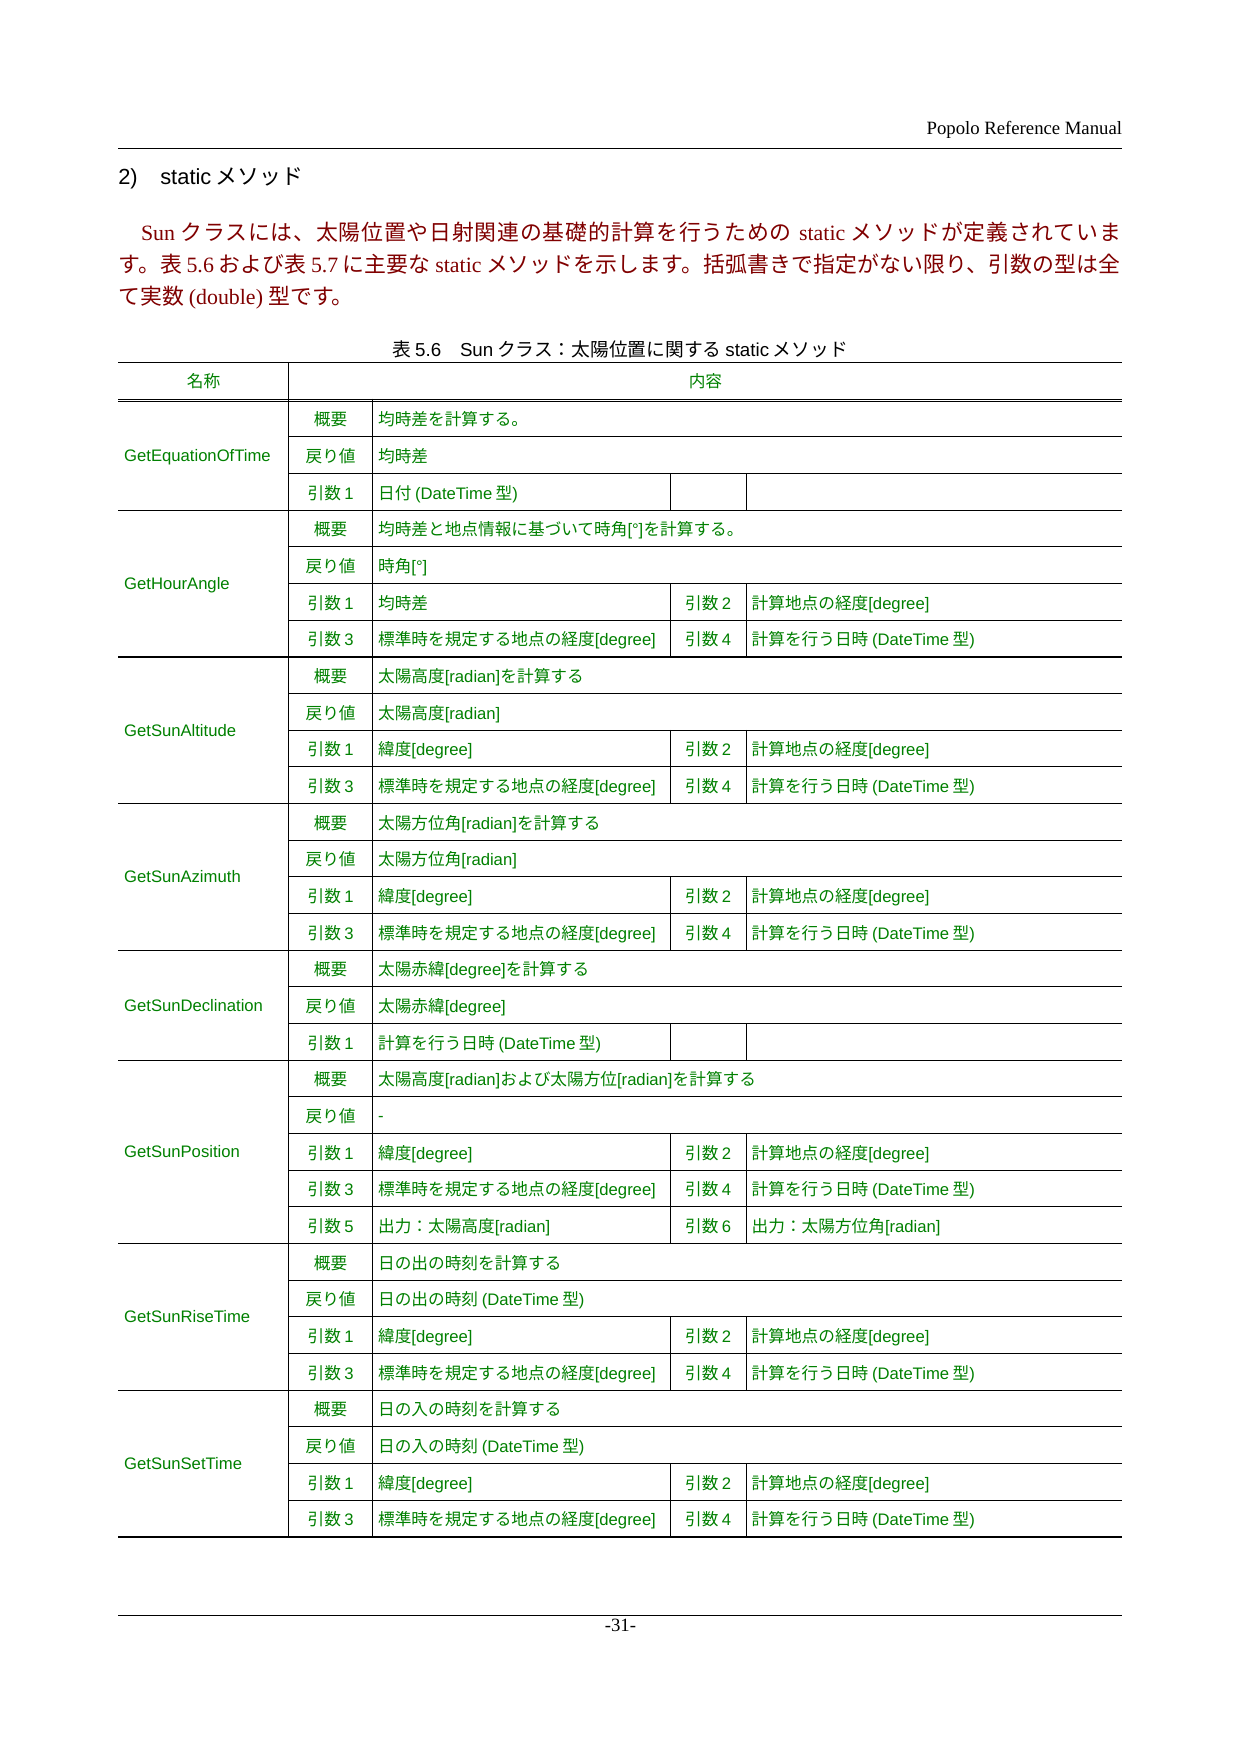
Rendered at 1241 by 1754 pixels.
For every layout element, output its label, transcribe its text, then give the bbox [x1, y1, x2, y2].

table_cell [671, 1024, 746, 1060]
table_cell 引数2 [671, 584, 746, 620]
table_cell GetSunRiseTime [118, 1244, 288, 1390]
table_cell GetSunPosition [118, 1061, 288, 1243]
table_cell 引数1 [289, 1134, 372, 1170]
table_cell 引数3 [289, 767, 372, 803]
table_cell 引数3 [289, 621, 372, 656]
table_cell 標準時を規定する地点の経度[degree] [373, 1354, 670, 1390]
table_cell 概要 [289, 658, 372, 693]
table_cell 計算を行う日時 (DateTime型) [747, 914, 1122, 950]
table_cell GetSunDeclination [118, 951, 288, 1060]
table_cell 日の入の時刻を計算する [373, 1391, 1122, 1426]
table_cell 引数1 [289, 584, 372, 620]
table_cell 出力：太陽方位角[radian] [747, 1207, 1122, 1243]
table_cell [671, 474, 746, 510]
table_cell 計算を行う日時 (DateTime型) [747, 1171, 1122, 1206]
table_cell 引数4 [671, 1171, 746, 1206]
table_cell 引数1 [289, 877, 372, 913]
table_cell 均時差 [373, 437, 1122, 473]
table_cell 標準時を規定する地点の経度[degree] [373, 1501, 670, 1536]
table_cell [747, 474, 1122, 510]
table_cell 引数2 [671, 731, 746, 766]
table_cell 標準時を規定する地点の経度[degree] [373, 767, 670, 803]
table_cell 引数3 [289, 1171, 372, 1206]
table_cell 概要 [289, 511, 372, 546]
table_cell 標準時を規定する地点の経度[degree] [373, 1171, 670, 1206]
table_cell 計算地点の経度[degree] [747, 1134, 1122, 1170]
table_cell [747, 1024, 1122, 1060]
table_cell 引数1 [289, 1464, 372, 1500]
table_cell 太陽高度[radian]および太陽方位[radian]を計算する [373, 1061, 1122, 1096]
table_cell 日の出の時刻を計算する [373, 1244, 1122, 1280]
table_cell 太陽高度[radian] [373, 694, 1122, 730]
table_cell 均時差 [373, 584, 670, 620]
text 表5.6 Sunクラス：太陽位置に関するstaticメソッド [118, 334, 1122, 362]
table_cell 概要 [289, 951, 372, 986]
table_cell 緯度[degree] [373, 1464, 670, 1500]
table_cell 概要 [289, 1244, 372, 1280]
table_cell 引数1 [289, 1024, 372, 1060]
table_cell 計算を行う日時 (DateTime型) [747, 767, 1122, 803]
table_cell 計算地点の経度[degree] [747, 731, 1122, 766]
table_cell 太陽赤緯[degree]を計算する [373, 951, 1122, 986]
table_cell 戻り値 [289, 1281, 372, 1316]
table_cell 引数2 [671, 1464, 746, 1500]
table_cell 引数4 [671, 914, 746, 950]
table_cell 出力：太陽高度[radian] [373, 1207, 670, 1243]
table_cell 太陽赤緯[degree] [373, 987, 1122, 1023]
table_cell 引数4 [671, 1501, 746, 1536]
table_cell 緯度[degree] [373, 1317, 670, 1353]
table_cell 日の入の時刻 (DateTime型) [373, 1427, 1122, 1463]
table_cell 計算を行う日時 (DateTime型) [747, 621, 1122, 656]
table_cell GetSunSetTime [118, 1391, 288, 1536]
table_cell 引数5 [289, 1207, 372, 1243]
table_cell 引数3 [289, 1354, 372, 1390]
table_cell 計算を行う日時 (DateTime型) [747, 1354, 1122, 1390]
subtitle staticメソッド [118, 159, 1122, 191]
table_cell 標準時を規定する地点の経度[degree] [373, 914, 670, 950]
table_cell 太陽高度[radian]を計算する [373, 658, 1122, 693]
table_cell 引数2 [671, 1134, 746, 1170]
table_cell GetSunAltitude [118, 658, 288, 803]
table_cell 緯度[degree] [373, 731, 670, 766]
table_cell 計算地点の経度[degree] [747, 1317, 1122, 1353]
table_cell GetHourAngle [118, 511, 288, 656]
table_cell 戻り値 [289, 841, 372, 876]
table_cell 概要 [289, 1061, 372, 1096]
table_cell 日付 (DateTime型) [373, 474, 670, 510]
table_cell 概要 [289, 1391, 372, 1426]
table_cell 戻り値 [289, 1097, 372, 1133]
table_header 名称 [118, 363, 288, 398]
table_cell 概要 [289, 402, 372, 436]
table_cell 引数1 [289, 474, 372, 510]
table_cell 標準時を規定する地点の経度[degree] [373, 621, 670, 656]
table_cell 計算を行う日時 (DateTime型) [747, 1501, 1122, 1536]
table_cell 引数6 [671, 1207, 746, 1243]
table_cell 戻り値 [289, 694, 372, 730]
table_cell 引数2 [671, 877, 746, 913]
table_cell 概要 [289, 804, 372, 840]
table_cell GetEquationOfTime [118, 402, 288, 510]
table_cell 計算地点の経度[degree] [747, 584, 1122, 620]
table_cell 引数3 [289, 1501, 372, 1536]
table_cell 時角[°] [373, 547, 1122, 583]
table_cell 日の出の時刻 (DateTime型) [373, 1281, 1122, 1316]
table_header 内容 [289, 363, 1122, 398]
table_cell 引数3 [289, 914, 372, 950]
table_cell 緯度[degree] [373, 1134, 670, 1170]
text Sunクラスには、太陽位置や日射関連の基礎的計算を行うためのstaticメソッドが定義されています。表5.6および表5.7に主要なstaticメソッドを示します。括弧書きで指定がない限り、引数の型は全て実数 (double) 型です。 [118, 215, 1122, 310]
table_cell 均時差を計算する。 [373, 402, 1122, 436]
table_cell 太陽方位角[radian] [373, 841, 1122, 876]
table_cell 計算地点の経度[degree] [747, 877, 1122, 913]
table_cell 引数1 [289, 731, 372, 766]
table_cell 引数4 [671, 767, 746, 803]
table_cell 戻り値 [289, 987, 372, 1023]
table_cell 引数4 [671, 1354, 746, 1390]
table_cell 緯度[degree] [373, 877, 670, 913]
table_cell 計算地点の経度[degree] [747, 1464, 1122, 1500]
table_cell 均時差と地点情報に基づいて時角[°]を計算する。 [373, 511, 1122, 546]
table_cell 計算を行う日時 (DateTime型) [373, 1024, 670, 1060]
table_cell 戻り値 [289, 1427, 372, 1463]
table_cell 引数2 [671, 1317, 746, 1353]
table_cell - [373, 1097, 1122, 1133]
table_cell 引数4 [671, 621, 746, 656]
table_cell 引数1 [289, 1317, 372, 1353]
table_cell 太陽方位角[radian]を計算する [373, 804, 1122, 840]
table_cell GetSunAzimuth [118, 804, 288, 950]
table_cell 戻り値 [289, 547, 372, 583]
table_cell 戻り値 [289, 437, 372, 473]
